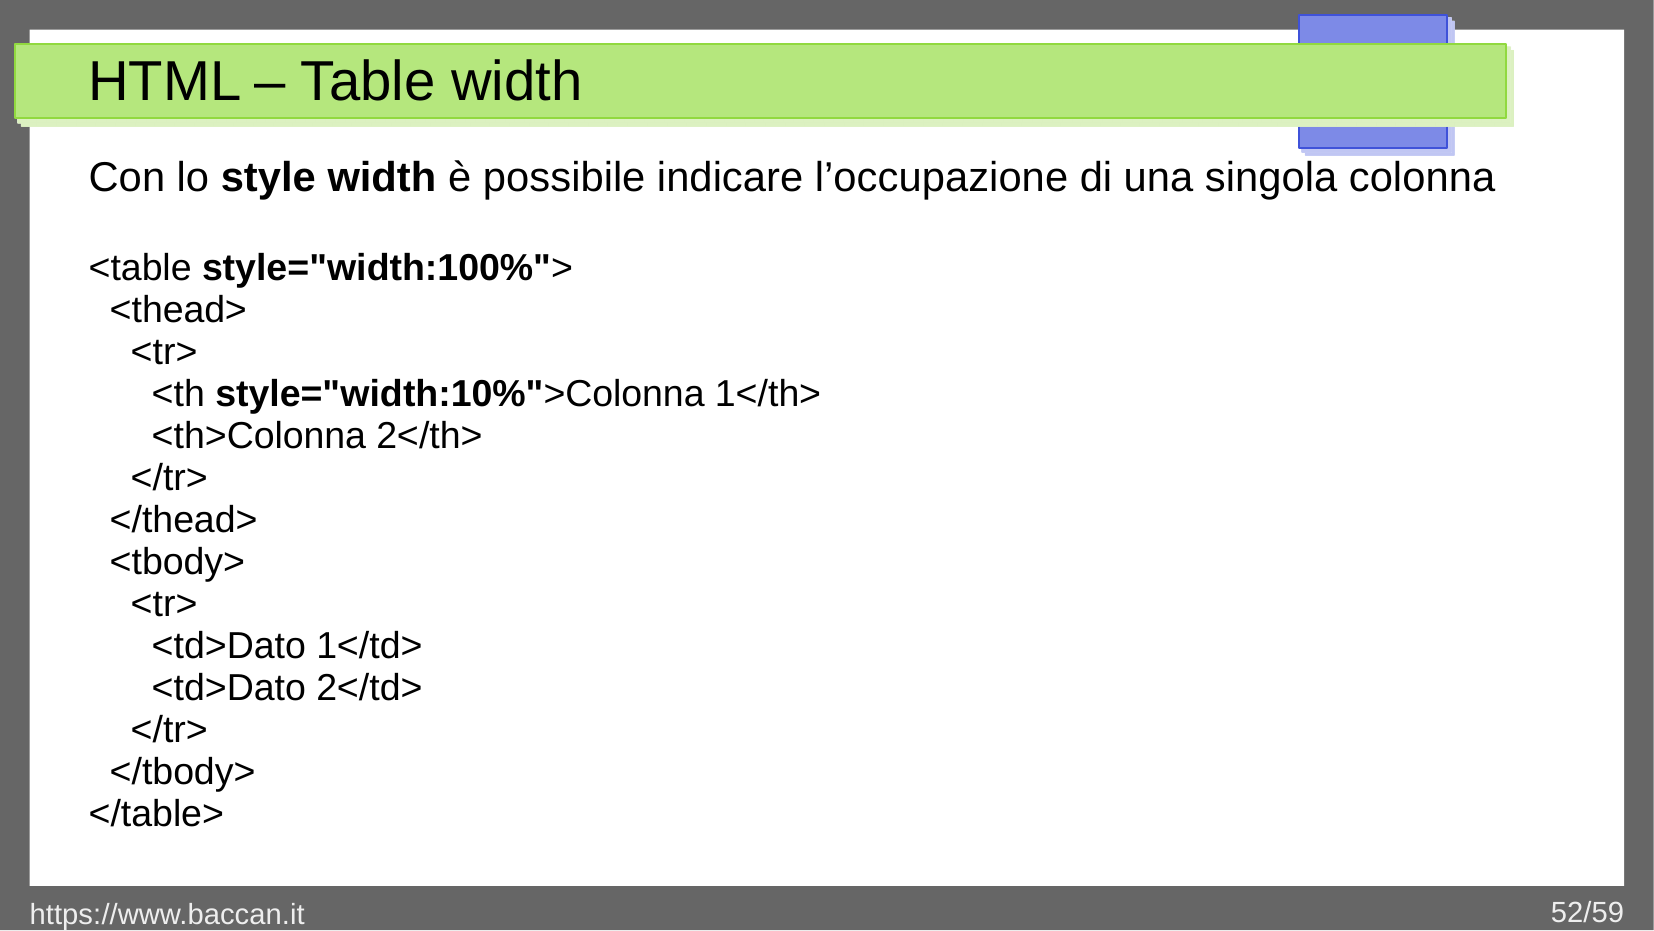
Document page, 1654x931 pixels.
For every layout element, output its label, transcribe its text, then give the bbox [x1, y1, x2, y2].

title HTML – Table width [88, 44, 1506, 119]
text_box Con lo style width è possibile indicare l’occupazione di una singola colonna <table style="width:100%"> <thead> <tr> <th style="width:10%">Colonna 1</th> <th>Colonna 2</th> </tr> </thead> <tbody> <tr> <td>Dato 1</td> <td>Dato 2</td> </tr> </tbody> </table> [88, 153, 1565, 835]
